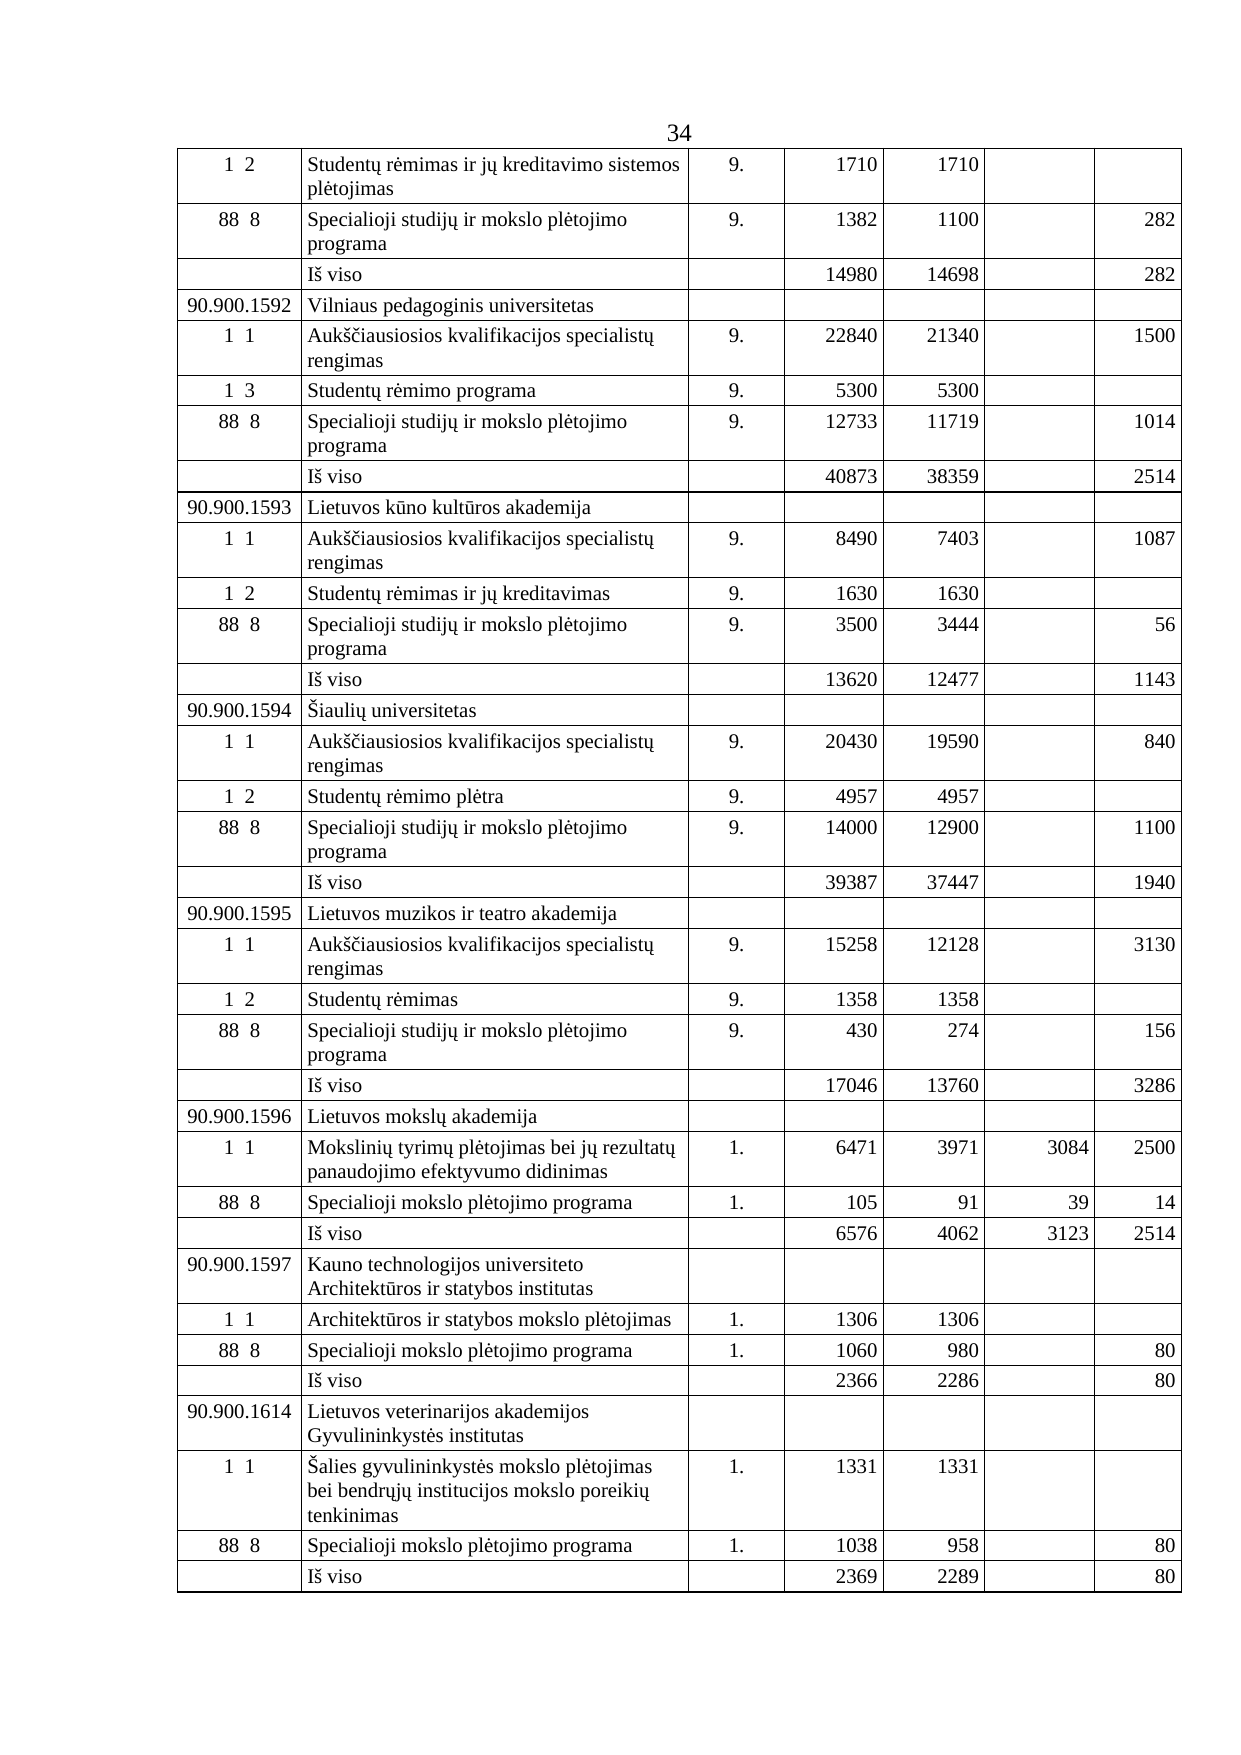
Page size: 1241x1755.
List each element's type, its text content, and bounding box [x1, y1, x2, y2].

table_cell 90.900.1594 [178, 695, 301, 725]
table_cell [785, 1249, 883, 1303]
table_cell 9. [689, 523, 784, 577]
table_cell [689, 493, 784, 522]
table_cell 2514 [1095, 1218, 1181, 1248]
table_cell Specialioji mokslo plėtojimo programa [302, 1187, 688, 1217]
table_cell [178, 1561, 301, 1591]
table_cell [178, 867, 301, 897]
table_cell 9. [689, 726, 784, 780]
table_cell 9. [689, 149, 784, 203]
table_cell [985, 523, 1094, 577]
table_cell [884, 1249, 984, 1303]
table_cell [1095, 578, 1181, 608]
table_cell 840 [1095, 726, 1181, 780]
table_cell 3971 [884, 1132, 984, 1186]
table_cell 2289 [884, 1561, 984, 1591]
table_cell 80 [1095, 1366, 1181, 1395]
table_cell [689, 867, 784, 897]
table_cell Studentų rėmimo programa [302, 376, 688, 405]
table_cell 1. [689, 1531, 784, 1560]
table_cell [178, 1218, 301, 1248]
table_cell [689, 1249, 784, 1303]
table_cell [985, 321, 1094, 374]
table_cell [985, 1531, 1094, 1560]
table_cell 38359 [884, 461, 984, 491]
table_cell 1. [689, 1187, 784, 1217]
table_cell [985, 898, 1094, 928]
table_cell 430 [785, 1015, 883, 1069]
table_cell 1710 [785, 149, 883, 203]
table_cell 1 2 [178, 781, 301, 811]
table_cell 12900 [884, 812, 984, 866]
table_cell 1940 [1095, 867, 1181, 897]
table_cell 12128 [884, 929, 984, 983]
table_cell 1 1 [178, 523, 301, 577]
table_cell Lietuvos muzikos ir teatro akademija [302, 898, 688, 928]
table_cell [689, 461, 784, 491]
table_cell Lietuvos veterinarijos akademijos Gyvulininkystės institutas [302, 1396, 688, 1450]
table_cell 9. [689, 609, 784, 663]
table_cell [785, 493, 883, 522]
table_cell Mokslinių tyrimų plėtojimas bei jų rezultatų panaudojimo efektyvumo didinimas [302, 1132, 688, 1186]
table_cell Iš viso [302, 1070, 688, 1100]
table_cell [689, 1101, 784, 1131]
table_cell 90.900.1596 [178, 1101, 301, 1131]
table_cell [689, 1396, 784, 1450]
table_cell [1095, 1451, 1181, 1529]
table_cell 1306 [884, 1304, 984, 1333]
table_cell 9. [689, 376, 784, 405]
table_cell [985, 1366, 1094, 1395]
table_cell 1. [689, 1335, 784, 1364]
table_cell 2500 [1095, 1132, 1181, 1186]
table_cell Specialioji mokslo plėtojimo programa [302, 1335, 688, 1364]
table_cell 1143 [1095, 664, 1181, 694]
table_cell [1095, 695, 1181, 725]
table_cell Iš viso [302, 664, 688, 694]
table_cell 17046 [785, 1070, 883, 1100]
table_cell [689, 290, 784, 319]
table_cell 1 1 [178, 1451, 301, 1529]
table_cell [178, 1070, 301, 1100]
table_cell Aukščiausiosios kvalifikacijos specialistų rengimas [302, 929, 688, 983]
table_cell 7403 [884, 523, 984, 577]
table_cell 9. [689, 406, 784, 460]
table_cell [985, 1561, 1094, 1591]
table_cell 4062 [884, 1218, 984, 1248]
table_cell 2514 [1095, 461, 1181, 491]
table_cell 1. [689, 1132, 784, 1186]
table_cell [985, 1304, 1094, 1333]
table_cell 90.900.1593 [178, 493, 301, 522]
table_cell 1. [689, 1304, 784, 1333]
table_cell 56 [1095, 609, 1181, 663]
table_cell [884, 898, 984, 928]
table_cell Specialioji studijų ir mokslo plėtojimo programa [302, 609, 688, 663]
table_cell [985, 1101, 1094, 1131]
table_cell 13620 [785, 664, 883, 694]
table_cell Specialioji mokslo plėtojimo programa [302, 1531, 688, 1560]
table_cell Šalies gyvulininkystės mokslo plėtojimas bei bendrųjų institucijos mokslo poreikių tenkinimas [302, 1451, 688, 1529]
table_cell [985, 695, 1094, 725]
table_cell 5300 [785, 376, 883, 405]
table_cell 88 8 [178, 1015, 301, 1069]
table_cell [884, 1101, 984, 1131]
table_cell 1 1 [178, 726, 301, 780]
table_cell 1500 [1095, 321, 1181, 374]
table_cell 2369 [785, 1561, 883, 1591]
table_cell 1 2 [178, 149, 301, 203]
table_cell [985, 726, 1094, 780]
table_cell Iš viso [302, 1218, 688, 1248]
table_cell [985, 578, 1094, 608]
table_cell 88 8 [178, 1187, 301, 1217]
table_cell [1095, 149, 1181, 203]
table_cell 282 [1095, 259, 1181, 288]
table_cell Vilniaus pedagoginis universitetas [302, 290, 688, 319]
table_cell 1306 [785, 1304, 883, 1333]
table_cell [985, 461, 1094, 491]
table_cell [985, 664, 1094, 694]
table_cell 8490 [785, 523, 883, 577]
table_cell 90.900.1597 [178, 1249, 301, 1303]
table_cell [884, 290, 984, 319]
table_cell [785, 1396, 883, 1450]
table_cell Studentų rėmimas [302, 984, 688, 1014]
table_cell 1331 [785, 1451, 883, 1529]
table_cell 3286 [1095, 1070, 1181, 1100]
table_cell 80 [1095, 1531, 1181, 1560]
table_cell 21340 [884, 321, 984, 374]
table_cell [1095, 493, 1181, 522]
table_cell 1630 [785, 578, 883, 608]
table_cell 14980 [785, 259, 883, 288]
table_cell 14 [1095, 1187, 1181, 1217]
table_cell 1710 [884, 149, 984, 203]
table_cell 88 8 [178, 1335, 301, 1364]
table_cell 91 [884, 1187, 984, 1217]
table_cell [985, 290, 1094, 319]
table_cell Aukščiausiosios kvalifikacijos specialistų rengimas [302, 321, 688, 374]
table_cell [785, 1101, 883, 1131]
table_cell 12733 [785, 406, 883, 460]
table_cell 22840 [785, 321, 883, 374]
table_cell 1 1 [178, 1132, 301, 1186]
table_cell [985, 781, 1094, 811]
table_cell 1. [689, 1451, 784, 1529]
table_cell 1358 [884, 984, 984, 1014]
table_cell 9. [689, 1015, 784, 1069]
table_cell 9. [689, 204, 784, 258]
table_cell [1095, 781, 1181, 811]
table_cell 6471 [785, 1132, 883, 1186]
table_cell [985, 609, 1094, 663]
table_cell [985, 1396, 1094, 1450]
table_cell Iš viso [302, 259, 688, 288]
table_cell [1095, 1396, 1181, 1450]
table_cell [785, 290, 883, 319]
table_cell 1 1 [178, 321, 301, 374]
table_cell [178, 461, 301, 491]
table_cell 9. [689, 812, 784, 866]
table_cell [1095, 984, 1181, 1014]
table_cell Specialioji studijų ir mokslo plėtojimo programa [302, 812, 688, 866]
table_cell [178, 259, 301, 288]
table_cell [985, 929, 1094, 983]
table_cell 2286 [884, 1366, 984, 1395]
table_cell [985, 149, 1094, 203]
table_cell 12477 [884, 664, 984, 694]
table_cell [985, 812, 1094, 866]
table_cell 80 [1095, 1335, 1181, 1364]
table_cell [1095, 290, 1181, 319]
table_cell 88 8 [178, 812, 301, 866]
table_cell [178, 1366, 301, 1395]
table_cell 15258 [785, 929, 883, 983]
table_cell 88 8 [178, 1531, 301, 1560]
table_cell Iš viso [302, 1366, 688, 1395]
table_cell 88 8 [178, 609, 301, 663]
table_cell [985, 984, 1094, 1014]
table_cell [689, 898, 784, 928]
table_cell 1100 [884, 204, 984, 258]
table_cell Kauno technologijos universiteto Architektūros ir statybos institutas [302, 1249, 688, 1303]
table_cell Iš viso [302, 1561, 688, 1591]
table_cell 9. [689, 984, 784, 1014]
table_cell [985, 1070, 1094, 1100]
table_cell [785, 898, 883, 928]
table_cell [785, 695, 883, 725]
table_cell Aukščiausiosios kvalifikacijos specialistų rengimas [302, 523, 688, 577]
table_cell 1 2 [178, 578, 301, 608]
table_cell [985, 1015, 1094, 1069]
table_cell 1630 [884, 578, 984, 608]
table_cell [884, 1396, 984, 1450]
table_cell 4957 [884, 781, 984, 811]
table_cell Studentų rėmimas ir jų kreditavimas [302, 578, 688, 608]
table_cell 90.900.1595 [178, 898, 301, 928]
table_cell 14698 [884, 259, 984, 288]
table_cell [884, 493, 984, 522]
table_cell 1014 [1095, 406, 1181, 460]
table_cell 1100 [1095, 812, 1181, 866]
table_cell 105 [785, 1187, 883, 1217]
table_cell [689, 1366, 784, 1395]
table_cell [985, 493, 1094, 522]
table_cell 1 3 [178, 376, 301, 405]
table_cell 11719 [884, 406, 984, 460]
table_cell [178, 664, 301, 694]
table_cell 9. [689, 781, 784, 811]
table_cell [985, 867, 1094, 897]
table_cell [689, 1070, 784, 1100]
table_cell [689, 664, 784, 694]
table_cell 90.900.1614 [178, 1396, 301, 1450]
table_cell Specialioji studijų ir mokslo plėtojimo programa [302, 406, 688, 460]
table_cell 80 [1095, 1561, 1181, 1591]
table_cell 156 [1095, 1015, 1181, 1069]
table_cell 9. [689, 321, 784, 374]
table_cell 3500 [785, 609, 883, 663]
table_cell [1095, 1304, 1181, 1333]
table_cell [985, 204, 1094, 258]
table_cell 3130 [1095, 929, 1181, 983]
table_cell 3123 [985, 1218, 1094, 1248]
table_cell 6576 [785, 1218, 883, 1248]
table_cell 980 [884, 1335, 984, 1364]
table_cell 1331 [884, 1451, 984, 1529]
table_cell Specialioji studijų ir mokslo plėtojimo programa [302, 1015, 688, 1069]
table_cell [1095, 898, 1181, 928]
table_cell [689, 695, 784, 725]
table_cell 2366 [785, 1366, 883, 1395]
table_cell 274 [884, 1015, 984, 1069]
table_cell 1 1 [178, 1304, 301, 1333]
table_cell [884, 695, 984, 725]
table_cell [689, 1218, 784, 1248]
table_cell [689, 1561, 784, 1591]
table_cell Šiaulių universitetas [302, 695, 688, 725]
table_cell [985, 406, 1094, 460]
table_cell 1060 [785, 1335, 883, 1364]
table_cell Lietuvos kūno kultūros akademija [302, 493, 688, 522]
table_cell 4957 [785, 781, 883, 811]
table_cell 39387 [785, 867, 883, 897]
table_cell Iš viso [302, 461, 688, 491]
table_cell [985, 259, 1094, 288]
table_cell 1 2 [178, 984, 301, 1014]
table_cell [985, 1451, 1094, 1529]
table_cell [985, 376, 1094, 405]
table_cell Specialioji studijų ir mokslo plėtojimo programa [302, 204, 688, 258]
table_cell 1358 [785, 984, 883, 1014]
table_cell [985, 1335, 1094, 1364]
table_cell 5300 [884, 376, 984, 405]
table_cell 9. [689, 929, 784, 983]
table_cell Iš viso [302, 867, 688, 897]
table_cell 19590 [884, 726, 984, 780]
table_cell 20430 [785, 726, 883, 780]
table_cell 1382 [785, 204, 883, 258]
table_cell Lietuvos mokslų akademija [302, 1101, 688, 1131]
table_cell 88 8 [178, 204, 301, 258]
table_cell 1038 [785, 1531, 883, 1560]
table_cell 40873 [785, 461, 883, 491]
table_cell [1095, 376, 1181, 405]
table_cell 14000 [785, 812, 883, 866]
table_cell 3444 [884, 609, 984, 663]
table_cell 13760 [884, 1070, 984, 1100]
table_cell 37447 [884, 867, 984, 897]
table_cell [1095, 1101, 1181, 1131]
table_cell 88 8 [178, 406, 301, 460]
table_cell [689, 259, 784, 288]
table_cell Aukščiausiosios kvalifikacijos specialistų rengimas [302, 726, 688, 780]
table_cell Studentų rėmimas ir jų kreditavimo sistemos plėtojimas [302, 149, 688, 203]
table_cell [985, 1249, 1094, 1303]
table_cell 1087 [1095, 523, 1181, 577]
table_cell Studentų rėmimo plėtra [302, 781, 688, 811]
table_cell 3084 [985, 1132, 1094, 1186]
table_cell Architektūros ir statybos mokslo plėtojimas [302, 1304, 688, 1333]
table_cell 9. [689, 578, 784, 608]
table_cell 39 [985, 1187, 1094, 1217]
table_cell 282 [1095, 204, 1181, 258]
table_cell 90.900.1592 [178, 290, 301, 319]
table_cell 1 1 [178, 929, 301, 983]
table_cell [1095, 1249, 1181, 1303]
table_cell 958 [884, 1531, 984, 1560]
